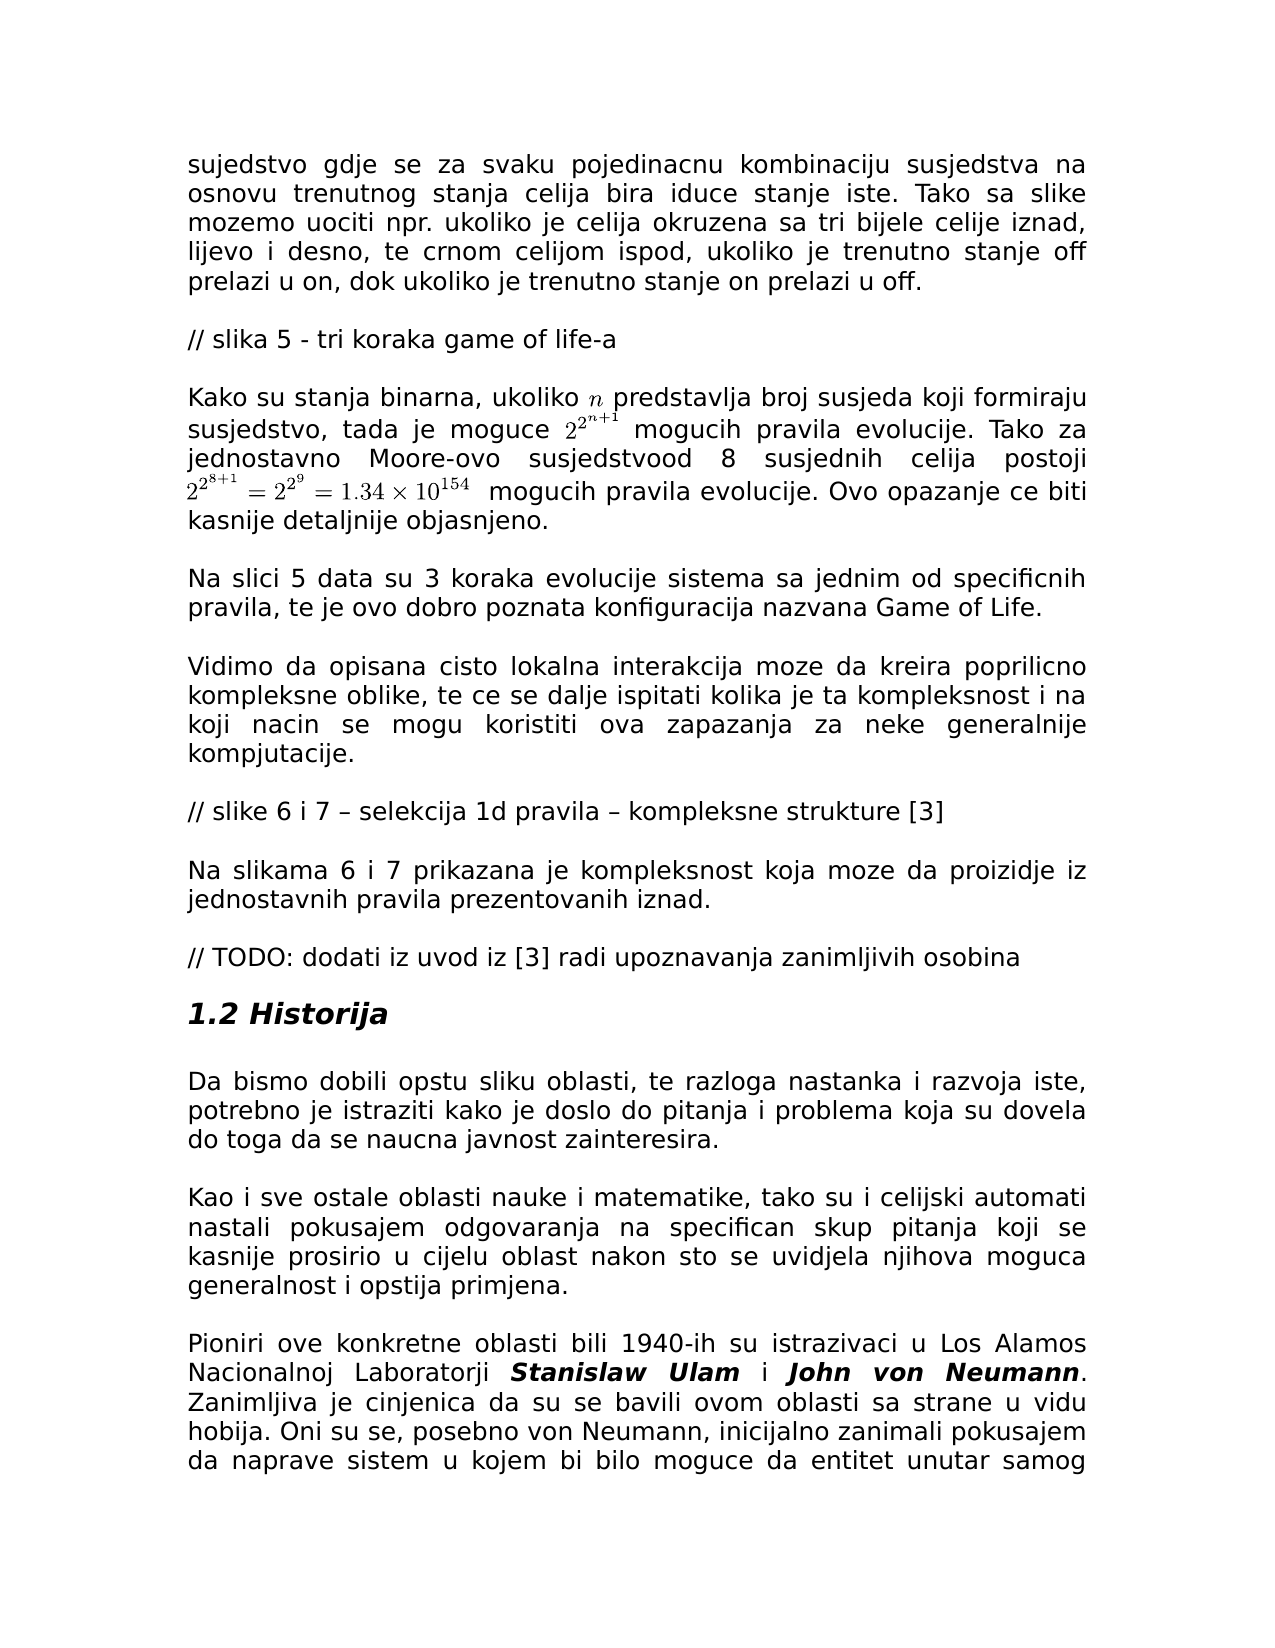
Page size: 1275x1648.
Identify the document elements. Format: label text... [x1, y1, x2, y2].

text Vidimo da opisana cisto lokalna interakcija moze da kreira poprilicno kompleksne oblike, te ce se dalje ispitati kolika je ta kompleksnost i na koji nacin se mogu koristiti ova zapazanja za neke generalnije kompjutacije. [187, 652, 1088, 768]
text sujedstvo gdje se za svaku pojedinacnu kombinaciju susjedstva na osnovu trenutnog stanja celija bira iduce stanje iste. Tako sa slike mozemo uociti npr. ukoliko je celija okruzena sa tri bijele celije iznad, lijevo i desno, te crnom celijom ispod, ukoliko je trenutno stanje off prelazi u on, dok ukoliko je trenutno stanje on prelazi u off. [187, 150, 1088, 296]
text Kako su stanja binarna, ukoliko predstavlja broj susjeda koji formiraju susjedstvo, tada je moguce mogucih pravila evolucije. Tako za jednostavno Moore-ovo susjedstvood 8 susjednih celija postoji mogucih pravila evolucije. Ovo opazanje ce biti kasnije detaljnije objasnjeno. [187, 383, 1088, 535]
text // TODO: dodati iz uvod iz [3] radi upoznavanja zanimljivih osobina [187, 943, 1088, 973]
text // slika 5 - tri koraka game of life-a [187, 325, 1088, 354]
text Kao i sve ostale oblasti nauke i matematike, tako su i celijski automati nastali pokusajem odgovaranja na specifican skup pitanja koji se kasnije prosirio u cijelu oblast nakon sto se uvidjela njihova moguca generalnost i opstija primjena. [187, 1184, 1088, 1300]
subtitle 1.2 Historija [187, 998, 1088, 1032]
text Na slikama 6 i 7 prikazana je kompleksnost koja moze da proizidje iz jednostavnih pravila prezentovanih iznad. [187, 856, 1088, 914]
text Da bismo dobili opstu sliku oblasti, te razloga nastanka i razvoja iste, potrebno je istraziti kako je doslo do pitanja i problema koja su dovela do toga da se naucna javnost zainteresira. [187, 1067, 1088, 1154]
text // slike 6 i 7 – selekcija 1d pravila – kompleksne strukture [3] [187, 798, 1088, 827]
text Pioniri ove konkretne oblasti bili 1940-ih su istrazivaci u Los Alamos Nacionalnoj Laboratorji Stanislaw Ulam i John von Neumann. Zanimljiva je cinjenica da su se bavili ovom oblasti sa strane u vidu hobija. Oni su se, posebno von Neumann, inicijalno zanimali pokusajem da naprave sistem u kojem bi bilo moguce da entitet unutar samog [187, 1329, 1088, 1475]
text Na slici 5 data su 3 koraka evolucije sistema sa jednim od specificnih pravila, te je ovo dobro poznata konfiguracija nazvana Game of Life. [187, 564, 1088, 623]
